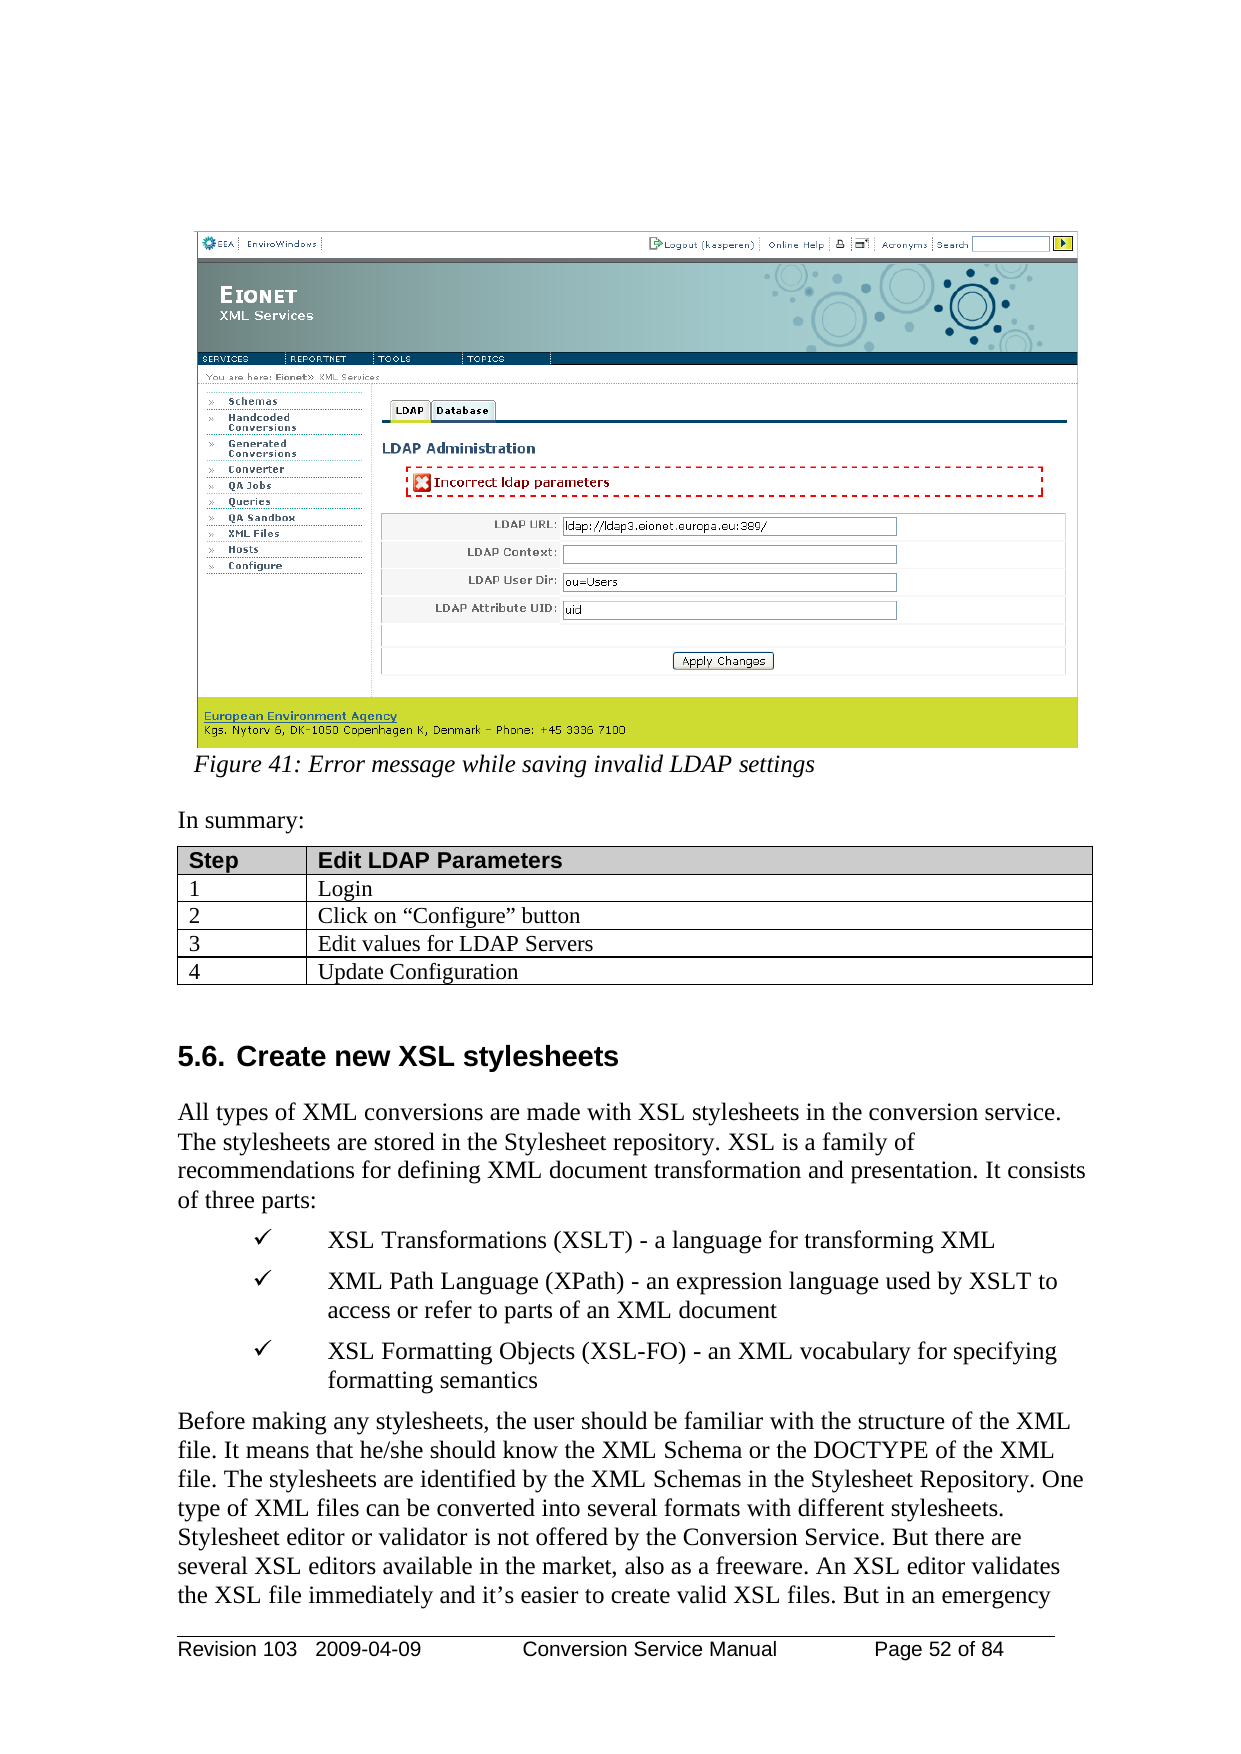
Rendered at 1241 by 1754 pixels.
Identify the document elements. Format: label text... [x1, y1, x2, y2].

table_cell 3 [178, 930, 306, 956]
table_cell Login [307, 875, 1092, 901]
list XML Path Language (XPath) - an expression language used by XSLT to access or refer to parts of an XML document [252, 1266, 1092, 1324]
table_cell 2 [178, 902, 306, 929]
text All types of XML conversions are made with XSL stylesheets in the conversion service. The stylesheets are stored in the Stylesheet repository. XSL is a family of recommendations for defining XML document transformation and presentation. It consists of three parts: [177, 1097, 1092, 1213]
list XSL Transformations (XSLT) - a language for transforming XML [252, 1225, 1092, 1254]
table_cell Update Configuration [307, 958, 1092, 984]
subtitle Create new XSL stylesheets [177, 1039, 1092, 1072]
table_cell 1 [178, 875, 306, 901]
text In summary: [177, 805, 1092, 834]
table_header Step [178, 847, 306, 874]
text Before making any stylesheets, the user should be familiar with the structure of the XML file. It means that he/she should know the XML Schema or the DOCTYPE of the XML file. The stylesheets are identified by the XML Schemas in the Stylesheet Repository. One type of XML files can be converted into several formats with different stylesheets. Stylesheet editor or validator is not offered by the Conversion Service. But there are several XSL editors available in the market, also as a freeware. An XSL editor validates the XSL file immediately and it’s easier to create valid XSL files. But in an emergency [177, 1406, 1092, 1609]
list XSL Formatting Objects (XSL-FO) - an XML vocabulary for specifying formatting semantics [252, 1336, 1092, 1394]
text Figure 41: Error message while saving invalid LDAP settings [194, 750, 1077, 778]
table_cell 4 [178, 958, 306, 984]
table_header Edit LDAP Parameters [307, 847, 1092, 874]
table_cell Click on “Configure” button [307, 902, 1092, 929]
table_cell Edit values for LDAP Servers [307, 930, 1092, 956]
